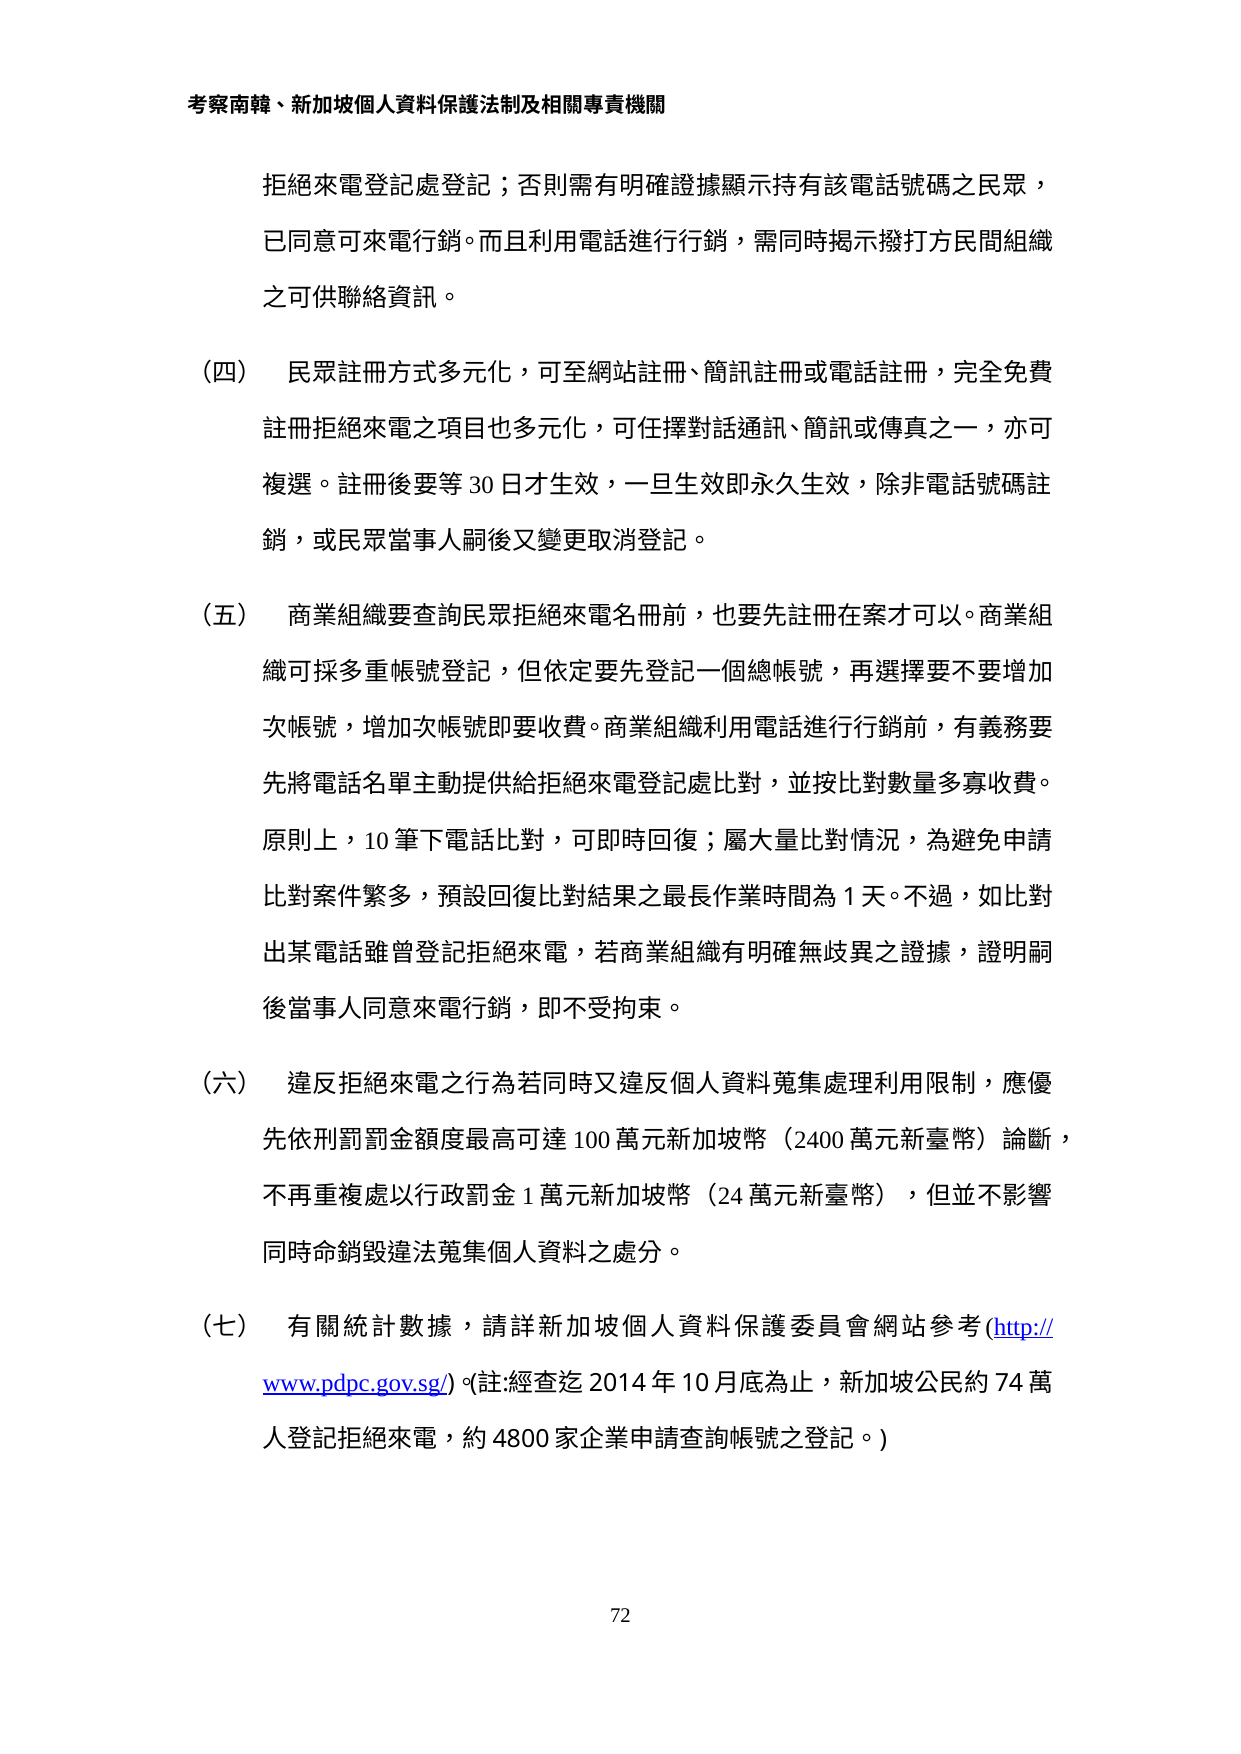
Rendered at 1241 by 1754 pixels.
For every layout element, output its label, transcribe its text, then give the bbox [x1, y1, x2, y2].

list 有關統計數據，請詳新加坡個人資料保護委員會網站參考(http://www.pdpc.gov.sg/)。(註:經查迄2014年10月底為止，新加坡公民約74萬人登記拒絕來電，約4800家企業申請查詢帳號之登記。) [187, 1306, 1053, 1456]
list 民眾註冊方式多元化，可至網站註冊、簡訊註冊或電話註冊，完全免費。註冊拒絕來電之項目也多元化，可任擇對話通訊、簡訊或傳真之一，亦可複選。註冊後要等30日才生效，一旦生效即永久生效，除非電話號碼註銷，或民眾當事人嗣後又變更取消登記。 [187, 351, 1053, 558]
list 商業組織要查詢民眾拒絕來電名冊前，也要先註冊在案才可以。商業組織可採多重帳號登記，但依定要先登記一個總帳號，再選擇要不要增加次帳號，增加次帳號即要收費。商業組織利用電話進行行銷前，有義務要先將電話名單主動提供給拒絕來電登記處比對，並按比對數量多寡收費。原則上，10筆下電話比對，可即時回復；屬大量比對情況，為避免申請比對案件繁多，預設回復比對結果之最長作業時間為1天。不過，如比對出某電話雖曾登記拒絕來電，若商業組織有明確無歧異之證據，證明嗣後當事人同意來電行銷，即不受拘束。 [187, 594, 1053, 1026]
list 違反拒絕來電之行為若同時又違反個人資料蒐集處理利用限制，應優先依刑罰罰金額度最高可達100萬元新加坡幣（2400萬元新臺幣）論斷，不再重複處以行政罰金1萬元新加坡幣（24萬元新臺幣），但並不影響同時命銷毀違法蒐集個人資料之處分。 [187, 1063, 1053, 1269]
list 拒絕來電登記處登記；否則需有明確證據顯示持有該電話號碼之民眾，已同意可來電行銷。而且利用電話進行行銷，需同時揭示撥打方民間組織之可供聯絡資訊。 [187, 164, 1053, 314]
